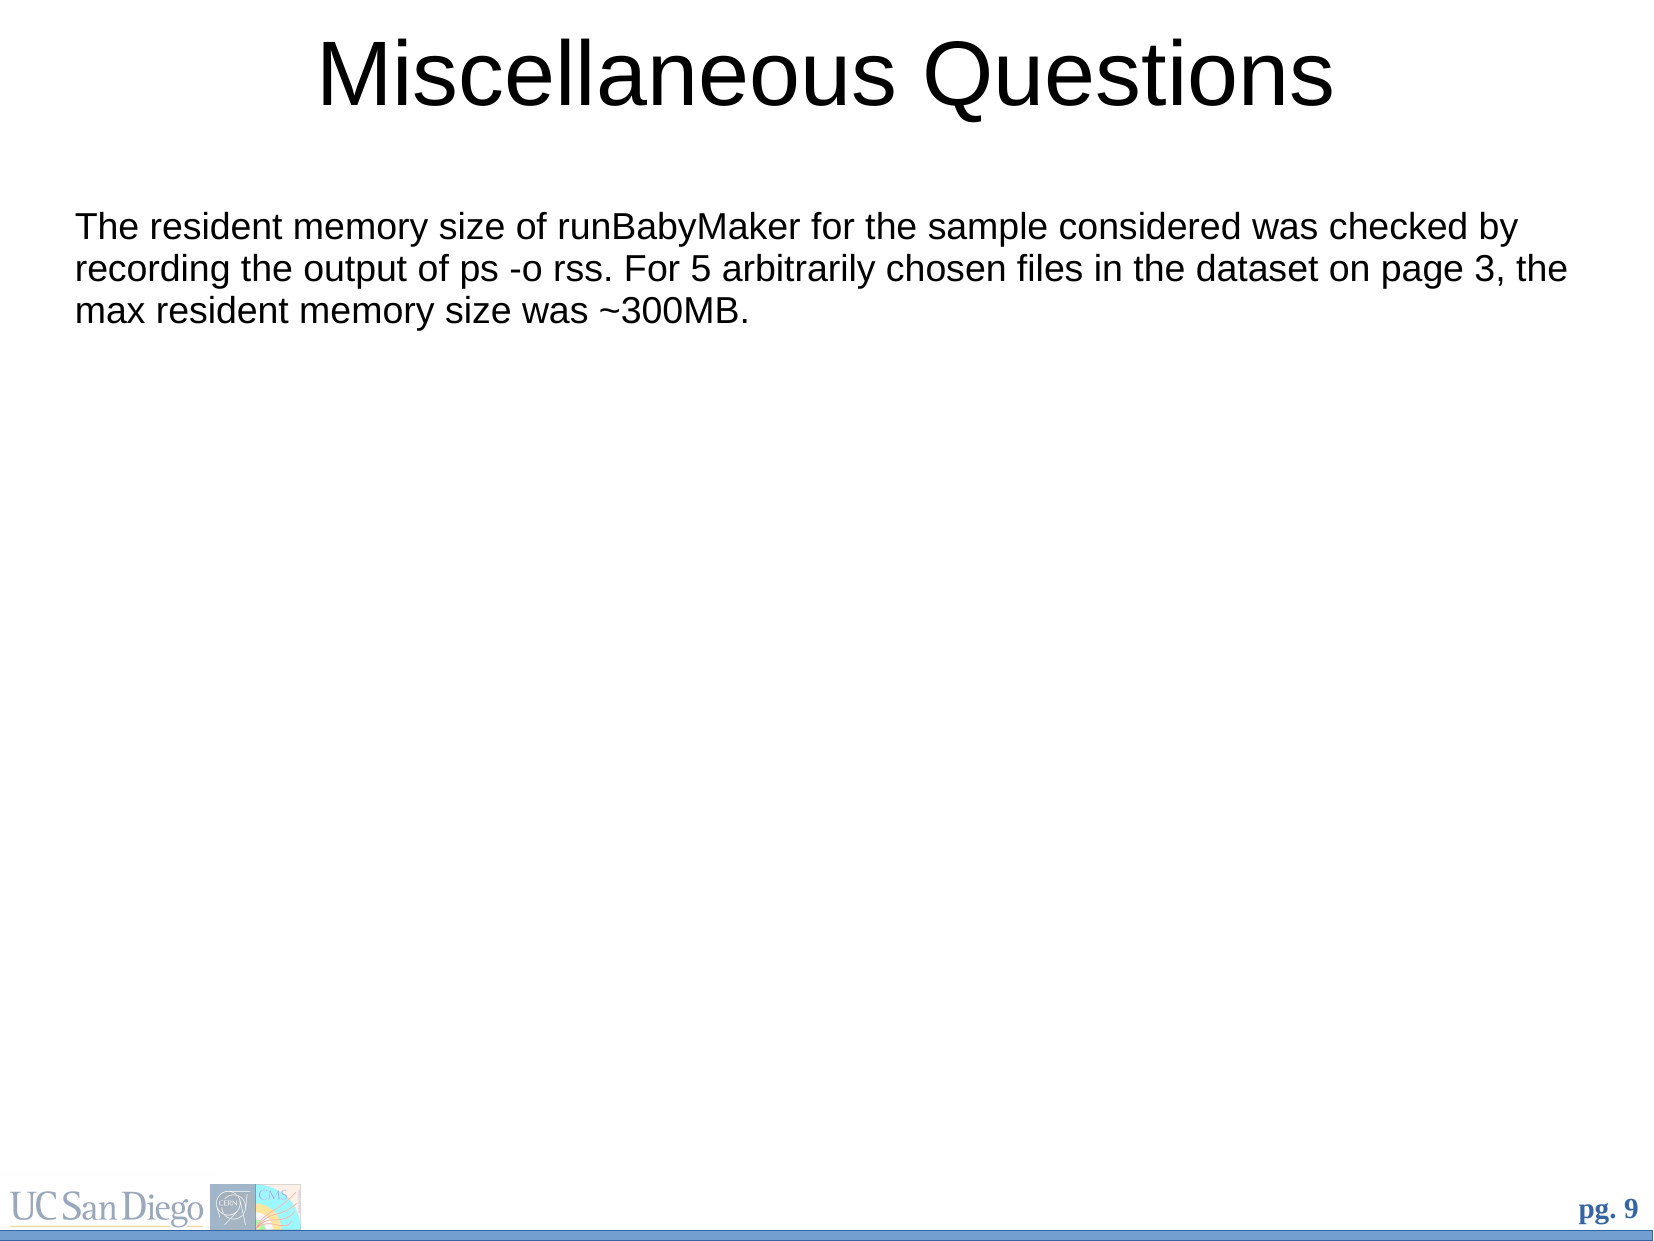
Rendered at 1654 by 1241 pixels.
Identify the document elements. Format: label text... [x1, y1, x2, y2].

text_box The resident memory size of runBabyMaker for the sample considered was checked by recording the output of ps -o rss. For 5 arbitrarily chosen files in the dataset on page 3, the max resident memory size was ~300MB. [60, 198, 1588, 339]
title Miscellaneous Questions [82, 8, 1571, 139]
